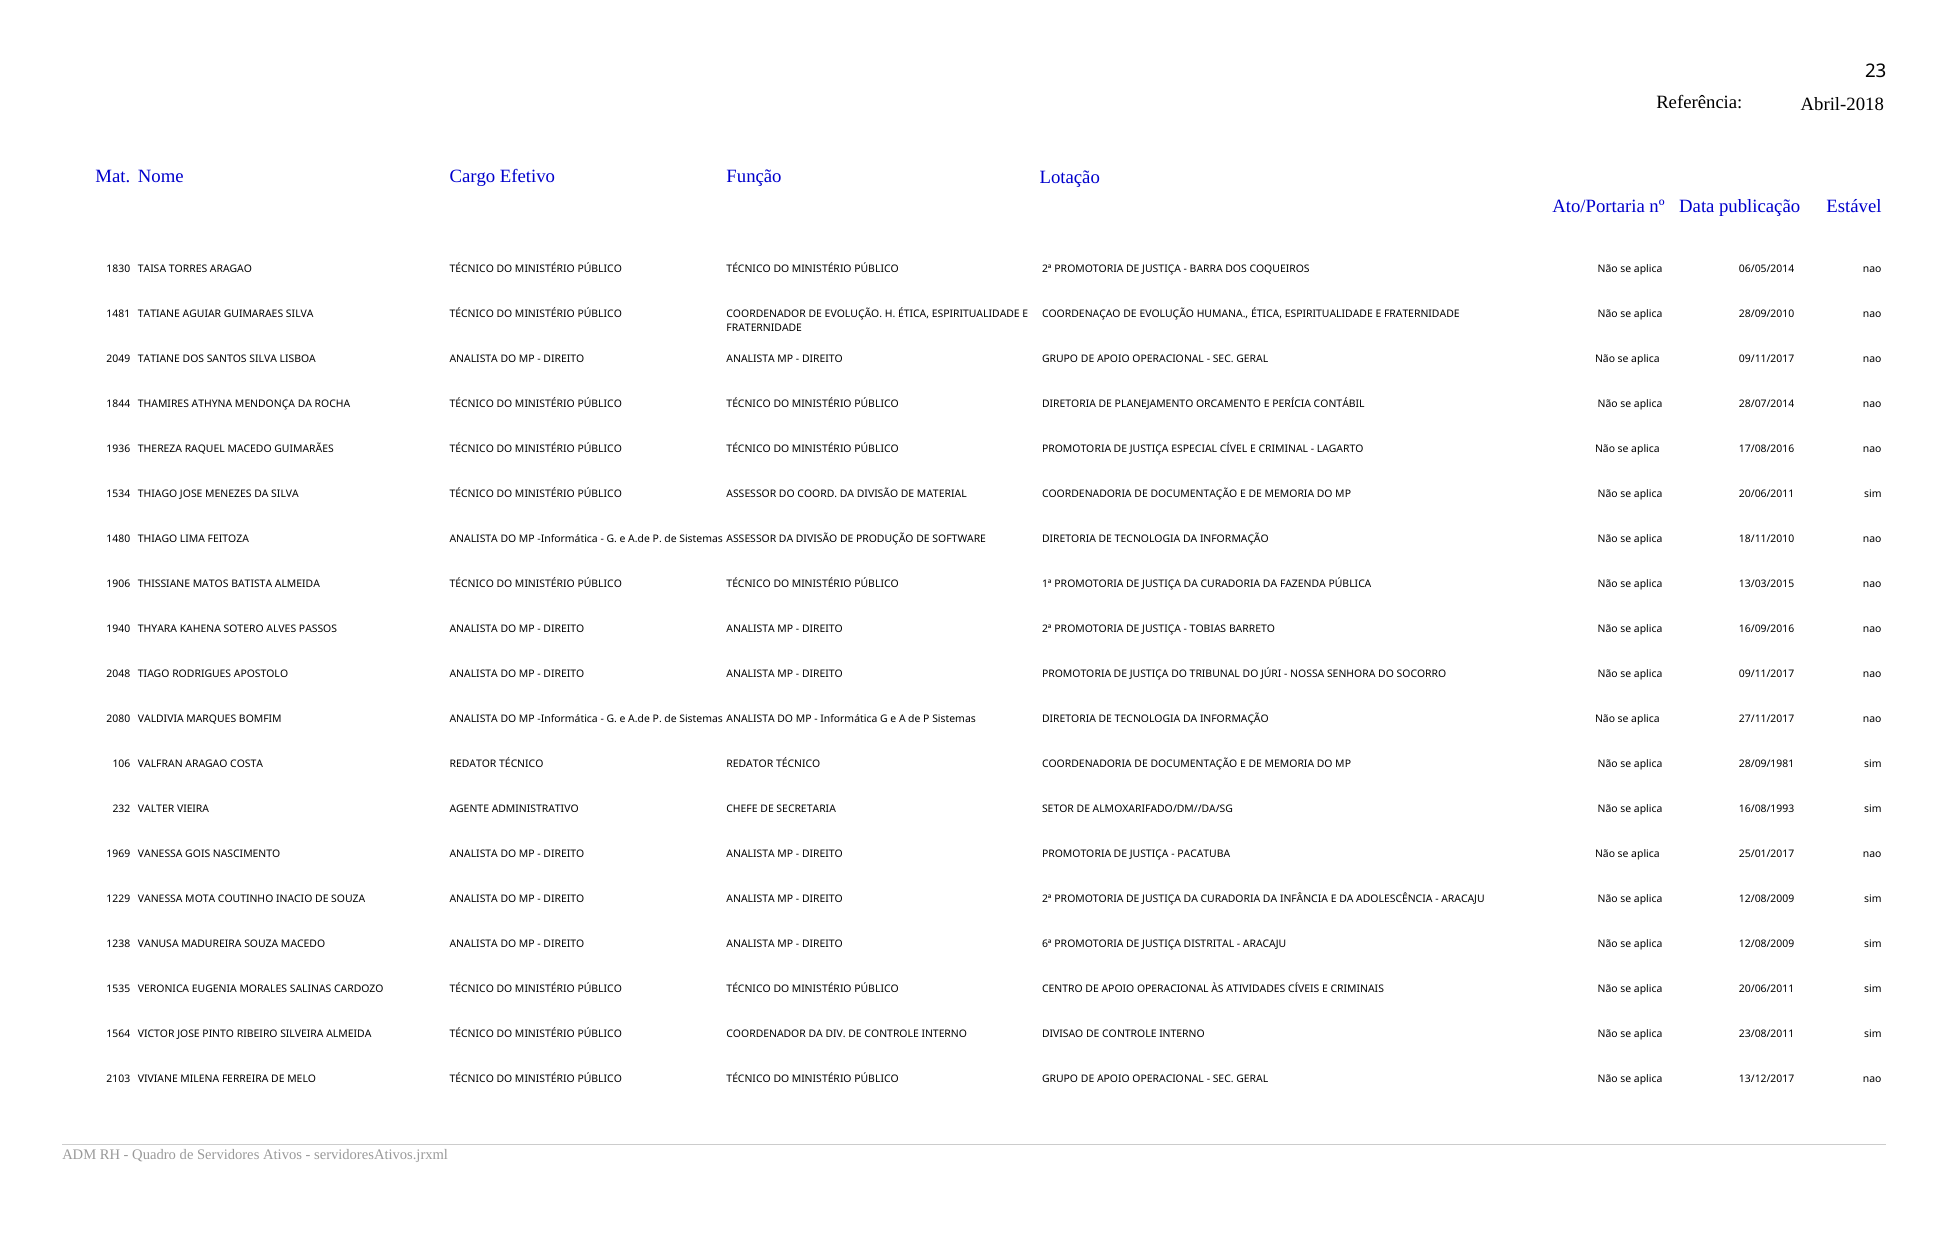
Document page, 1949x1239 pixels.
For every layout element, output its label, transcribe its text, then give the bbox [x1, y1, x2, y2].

table_cell [726, 195, 803, 225]
table_cell [1794, 711, 1803, 756]
table_cell [1794, 666, 1803, 711]
table_cell [0, 93, 1656, 121]
table_cell [0, 1116, 1948, 1144]
table_cell TÉCNICO DO MINISTÉRIO PÚBLICO [726, 1071, 1030, 1116]
table_cell TÉCNICO DO MINISTÉRIO PÚBLICO [726, 441, 1030, 486]
table_cell [1030, 981, 1042, 1026]
table_cell [1794, 801, 1803, 846]
table_cell 2ª PROMOTORIA DE JUSTIÇA - TOBIAS BARRETO [1042, 621, 1538, 666]
table_cell [1881, 166, 1948, 195]
table_cell Não se aplica [1547, 531, 1662, 576]
table_cell nao [1803, 576, 1881, 621]
table_cell CENTRO DE APOIO OPERACIONAL ÀS ATIVIDADES CÍVEIS E CRIMINAIS [1042, 981, 1538, 1026]
table_cell [1030, 351, 1042, 396]
table_cell [1030, 891, 1042, 936]
table_cell DIRETORIA DE PLANEJAMENTO ORCAMENTO E PERÍCIA CONTÁBIL [1042, 396, 1538, 441]
table_cell ANALISTA DO MP - DIREITO [449, 666, 723, 711]
table_cell [0, 57, 1731, 84]
table_cell [0, 351, 68, 396]
table_cell 1936 [68, 441, 130, 486]
table_cell [0, 123, 1948, 163]
table_cell [0, 261, 68, 306]
table_cell VALTER VIEIRA [138, 801, 443, 846]
table_header Função [726, 165, 803, 195]
table_cell sim [1803, 1026, 1881, 1071]
table_cell [1538, 1071, 1547, 1116]
table_cell 1534 [68, 486, 130, 531]
table_cell [130, 166, 138, 195]
table_header [1803, 165, 1881, 195]
table_cell TIAGO RODRIGUES APOSTOLO [138, 666, 443, 711]
table_cell [803, 166, 1039, 195]
table_header Nome [138, 165, 203, 195]
table_cell [138, 195, 203, 225]
table_cell CHEFE DE SECRETARIA [726, 801, 1030, 846]
table_cell 6ª PROMOTORIA DE JUSTIÇA DISTRITAL - ARACAJU [1042, 936, 1538, 981]
table_cell [1030, 261, 1042, 306]
table_cell ANALISTA DO MP -Informática - G. e A.de P. de Sistemas [449, 531, 723, 576]
table_cell 06/05/2014 [1662, 261, 1794, 306]
table_cell sim [1803, 936, 1881, 981]
table_cell DIRETORIA DE TECNOLOGIA DA INFORMAÇÃO [1042, 711, 1538, 756]
table_cell [1538, 1026, 1547, 1071]
table_cell [443, 1071, 449, 1116]
table_cell [0, 244, 1948, 253]
table_cell 09/11/2017 [1662, 351, 1794, 396]
table_cell [1538, 801, 1547, 846]
table_cell THEREZA RAQUEL MACEDO GUIMARÃES [138, 441, 443, 486]
table_cell 16/09/2016 [1662, 621, 1794, 666]
table_header Mat. [68, 165, 130, 195]
table_cell [1538, 576, 1547, 621]
table_cell [443, 801, 449, 846]
table_cell [1538, 981, 1547, 1026]
table_cell Não se aplica [1547, 666, 1662, 711]
table_cell TÉCNICO DO MINISTÉRIO PÚBLICO [726, 576, 1030, 621]
table_cell [203, 196, 449, 225]
table_cell COORDENADORIA DE DOCUMENTAÇÃO E DE MEMORIA DO MP [1042, 486, 1538, 531]
table_cell nao [1803, 531, 1881, 576]
table_cell [1538, 261, 1547, 306]
table_cell [130, 531, 138, 576]
table_cell [443, 261, 449, 306]
table_cell ANALISTA DO MP - DIREITO [449, 351, 723, 396]
table_cell AGENTE ADMINISTRATIVO [449, 801, 723, 846]
table_cell VANUSA MADUREIRA SOUZA MACEDO [138, 936, 443, 981]
table_cell ANALISTA DO MP - DIREITO [449, 891, 723, 936]
table_cell 2049 [68, 351, 130, 396]
table_header [1529, 165, 1664, 195]
table_cell 2080 [68, 711, 130, 756]
table_cell [0, 621, 68, 666]
table_cell GRUPO DE APOIO OPERACIONAL - SEC. GERAL [1042, 1071, 1538, 1116]
table_cell [1030, 936, 1042, 981]
table_cell [0, 1144, 62, 1168]
table_cell [443, 981, 449, 1026]
table_header Cargo Efetivo [449, 165, 684, 195]
table_cell COORDENADOR DA DIV. DE CONTROLE INTERNO [726, 1026, 1030, 1071]
table_cell THIAGO JOSE MENEZES DA SILVA [138, 486, 443, 531]
table_cell THISSIANE MATOS BATISTA ALMEIDA [138, 576, 443, 621]
table_cell 12/08/2009 [1662, 936, 1794, 981]
table_cell Não se aplica [1547, 756, 1662, 801]
table_cell [1030, 306, 1042, 351]
table_cell [130, 756, 138, 801]
table_cell 1238 [68, 936, 130, 981]
table_cell 09/11/2017 [1662, 666, 1794, 711]
table_cell [443, 846, 449, 891]
table_cell THIAGO LIMA FEITOZA [138, 531, 443, 576]
table_cell [1881, 1026, 1948, 1071]
table_cell [1196, 166, 1529, 195]
table_cell [130, 666, 138, 711]
table_cell [803, 196, 1039, 225]
table_cell [130, 1071, 138, 1116]
table_cell [130, 351, 138, 396]
table_cell sim [1803, 891, 1881, 936]
table_cell [1794, 936, 1803, 981]
table_cell [1538, 846, 1547, 891]
table_cell VERONICA EUGENIA MORALES SALINAS CARDOZO [138, 981, 443, 1026]
table_cell PROMOTORIA DE JUSTIÇA - PACATUBA [1042, 846, 1538, 891]
table_cell 2048 [68, 666, 130, 711]
table_cell ANALISTA DO MP -Informática - G. e A.de P. de Sistemas [449, 711, 723, 756]
table_cell [443, 306, 449, 351]
table_cell ANALISTA DO MP - Informática G e A de P Sistemas [726, 711, 1030, 756]
table_cell [1881, 846, 1948, 891]
table_cell [130, 621, 138, 666]
table_cell Não se aplica [1547, 261, 1662, 306]
table_cell Lotação [1039, 166, 1196, 196]
table_cell nao [1803, 846, 1881, 891]
table_cell Não se aplica [1547, 396, 1662, 441]
table_cell [0, 666, 68, 711]
table_cell TÉCNICO DO MINISTÉRIO PÚBLICO [449, 981, 723, 1026]
table_cell 16/08/1993 [1662, 801, 1794, 846]
table_cell [1881, 486, 1948, 531]
table_cell GRUPO DE APOIO OPERACIONAL - SEC. GERAL [1042, 351, 1538, 396]
table_cell [1538, 351, 1547, 396]
table_cell [68, 195, 130, 225]
table_cell VANESSA GOIS NASCIMENTO [138, 846, 443, 891]
table_cell [1881, 891, 1948, 936]
table_cell TÉCNICO DO MINISTÉRIO PÚBLICO [726, 396, 1030, 441]
table_cell [1030, 1026, 1042, 1071]
table_cell nao [1803, 396, 1881, 441]
table_cell [1538, 621, 1547, 666]
table_cell VIVIANE MILENA FERREIRA DE MELO [138, 1071, 443, 1116]
table_cell [1030, 1071, 1042, 1116]
table_cell TÉCNICO DO MINISTÉRIO PÚBLICO [449, 1071, 723, 1116]
table_cell TÉCNICO DO MINISTÉRIO PÚBLICO [449, 441, 723, 486]
table_cell [1881, 576, 1948, 621]
table_cell [1030, 756, 1042, 801]
table_cell TÉCNICO DO MINISTÉRIO PÚBLICO [449, 576, 723, 621]
table_cell TATIANE DOS SANTOS SILVA LISBOA [138, 351, 443, 396]
table_cell Não se aplica [1547, 981, 1662, 1026]
table_cell TÉCNICO DO MINISTÉRIO PÚBLICO [449, 261, 723, 306]
table_cell [443, 396, 449, 441]
table_cell [1881, 196, 1948, 225]
table_cell [1794, 891, 1803, 936]
table_cell [1881, 711, 1948, 756]
table_cell [130, 711, 138, 756]
table_cell sim [1803, 801, 1881, 846]
table_cell [1794, 621, 1803, 666]
table_cell [130, 261, 138, 306]
table_cell PROMOTORIA DE JUSTIÇA ESPECIAL CÍVEL E CRIMINAL - LAGARTO [1042, 441, 1538, 486]
table_cell Não se aplica [1547, 846, 1662, 891]
table_cell [0, 576, 68, 621]
table_cell 1940 [68, 621, 130, 666]
table_cell [1881, 261, 1948, 306]
table_cell VALFRAN ARAGAO COSTA [138, 756, 443, 801]
table_cell [130, 1026, 138, 1071]
table_cell [684, 166, 726, 195]
table_cell 23 [1731, 57, 1886, 84]
table_cell [1881, 1071, 1948, 1116]
table_cell [443, 531, 449, 576]
table_cell Estável [1803, 195, 1881, 225]
table_cell 1969 [68, 846, 130, 891]
table_cell [130, 196, 138, 225]
table_cell [130, 981, 138, 1026]
table_cell 12/08/2009 [1662, 891, 1794, 936]
table_cell REDATOR TÉCNICO [449, 756, 723, 801]
table_cell Não se aplica [1547, 441, 1662, 486]
table_cell TÉCNICO DO MINISTÉRIO PÚBLICO [449, 486, 723, 531]
table_cell 20/06/2011 [1662, 486, 1794, 531]
table_cell SETOR DE ALMOXARIFADO/DM//DA/SG [1042, 801, 1538, 846]
table_cell [1538, 891, 1547, 936]
table_cell [0, 1026, 68, 1071]
table_cell Ato/Portaria nº [1529, 195, 1664, 225]
table_cell 106 [68, 756, 130, 801]
table_cell [443, 621, 449, 666]
table_cell [130, 891, 138, 936]
table_cell PROMOTORIA DE JUSTIÇA DO TRIBUNAL DO JÚRI - NOSSA SENHORA DO SOCORRO [1042, 666, 1538, 711]
table_cell [443, 936, 449, 981]
table_cell ANALISTA MP - DIREITO [726, 351, 1030, 396]
table_cell [1881, 306, 1948, 351]
table_cell Referência: [1656, 91, 1754, 123]
table_cell ANALISTA MP - DIREITO [726, 846, 1030, 891]
table_cell [1881, 756, 1948, 801]
table_cell THAMIRES ATHYNA MENDONÇA DA ROCHA [138, 396, 443, 441]
table_cell ANALISTA DO MP - DIREITO [449, 846, 723, 891]
table_header [1665, 165, 1800, 195]
table_cell 13/12/2017 [1662, 1071, 1794, 1116]
table_cell [443, 1026, 449, 1071]
table_cell [0, 711, 68, 756]
table_cell [1030, 711, 1042, 756]
table_cell [1886, 57, 1948, 84]
table_cell [1794, 531, 1803, 576]
table_cell COORDENADOR DE EVOLUÇÃO. H. ÉTICA, ESPIRITUALIDADE E FRATERNIDADE [726, 306, 1030, 351]
table_cell [0, 166, 68, 195]
table_cell 25/01/2017 [1662, 846, 1794, 891]
table_cell [443, 756, 449, 801]
table_cell [1884, 93, 1948, 121]
table_cell [1881, 441, 1948, 486]
table_cell Não se aplica [1547, 486, 1662, 531]
table_cell 1481 [68, 306, 130, 351]
table_cell [0, 396, 68, 441]
table_cell Não se aplica [1547, 711, 1662, 756]
table_cell 232 [68, 801, 130, 846]
table_cell [130, 306, 138, 351]
table_cell [0, 801, 68, 846]
table_cell [1030, 531, 1042, 576]
table_cell [0, 936, 68, 981]
table_cell nao [1803, 621, 1881, 666]
table_cell [1030, 396, 1042, 441]
table_cell [1794, 441, 1803, 486]
table_cell nao [1803, 666, 1881, 711]
table_cell [1030, 801, 1042, 846]
table_cell 1480 [68, 531, 130, 576]
table_cell [1881, 666, 1948, 711]
table_cell [0, 1071, 68, 1116]
table_cell [1030, 621, 1042, 666]
table_cell 28/09/2010 [1662, 306, 1794, 351]
table_cell sim [1803, 486, 1881, 531]
table_cell nao [1803, 441, 1881, 486]
table_cell [1538, 441, 1547, 486]
table_cell [1538, 531, 1547, 576]
table_cell [1881, 801, 1948, 846]
table_cell 1906 [68, 576, 130, 621]
table_cell Não se aplica [1547, 621, 1662, 666]
table_cell ANALISTA DO MP - DIREITO [449, 936, 723, 981]
table_cell [1538, 396, 1547, 441]
table_cell [1030, 846, 1042, 891]
table_cell 2ª PROMOTORIA DE JUSTIÇA DA CURADORIA DA INFÂNCIA E DA ADOLESCÊNCIA - ARACAJU [1042, 891, 1538, 936]
table_cell [130, 396, 138, 441]
table_cell [443, 576, 449, 621]
table_cell VICTOR JOSE PINTO RIBEIRO SILVEIRA ALMEIDA [138, 1026, 443, 1071]
table_cell TÉCNICO DO MINISTÉRIO PÚBLICO [449, 1026, 723, 1071]
table_cell nao [1803, 351, 1881, 396]
table_cell 1830 [68, 261, 130, 306]
table_cell DIVISAO DE CONTROLE INTERNO [1042, 1026, 1538, 1071]
table_cell [1538, 756, 1547, 801]
table_cell 1844 [68, 396, 130, 441]
table_cell nao [1803, 261, 1881, 306]
table_cell Não se aplica [1547, 891, 1662, 936]
table_cell [0, 441, 68, 486]
table_cell [443, 441, 449, 486]
table_cell [443, 666, 449, 711]
table_cell Não se aplica [1547, 306, 1662, 351]
table_cell [1886, 1144, 1948, 1168]
table_cell [0, 85, 1948, 91]
table_cell TÉCNICO DO MINISTÉRIO PÚBLICO [726, 261, 1030, 306]
table_cell 2ª PROMOTORIA DE JUSTIÇA - BARRA DOS COQUEIROS [1042, 261, 1538, 306]
table_cell [1030, 441, 1042, 486]
table_cell [1196, 196, 1529, 225]
table_cell ANALISTA DO MP - DIREITO [449, 621, 723, 666]
table_cell Não se aplica [1547, 576, 1662, 621]
table_cell Abril-2018 [1756, 93, 1884, 121]
table_cell [1538, 486, 1547, 531]
table_cell [203, 166, 449, 195]
table_cell nao [1803, 1071, 1881, 1116]
table_cell ANALISTA MP - DIREITO [726, 621, 1030, 666]
table_cell 18/11/2010 [1662, 531, 1794, 576]
table_cell Não se aplica [1547, 1026, 1662, 1071]
table_cell THYARA KAHENA SOTERO ALVES PASSOS [138, 621, 443, 666]
table_cell [0, 531, 68, 576]
table_cell ANALISTA MP - DIREITO [726, 891, 1030, 936]
table_cell [1538, 666, 1547, 711]
table_cell [0, 756, 68, 801]
table_cell [1794, 1026, 1803, 1071]
table_cell REDATOR TÉCNICO [726, 756, 1030, 801]
table_cell [1030, 576, 1042, 621]
table_cell Não se aplica [1547, 351, 1662, 396]
table_cell VALDIVIA MARQUES BOMFIM [138, 711, 443, 756]
table_cell [443, 711, 449, 756]
table_cell Não se aplica [1547, 801, 1662, 846]
table_cell [1794, 1071, 1803, 1116]
table_cell sim [1803, 981, 1881, 1026]
table_cell [1794, 261, 1803, 306]
table_cell [0, 846, 68, 891]
table_cell 2103 [68, 1071, 130, 1116]
table_cell 1229 [68, 891, 130, 936]
table_cell [130, 486, 138, 531]
table_cell [1881, 531, 1948, 576]
table_cell [1538, 306, 1547, 351]
table_cell TÉCNICO DO MINISTÉRIO PÚBLICO [449, 306, 723, 351]
table_cell TAISA TORRES ARAGAO [138, 261, 443, 306]
table_cell [0, 225, 1948, 244]
table_cell TATIANE AGUIAR GUIMARAES SILVA [138, 306, 443, 351]
table_cell [1030, 486, 1042, 531]
table_cell [443, 891, 449, 936]
table_cell 1ª PROMOTORIA DE JUSTIÇA DA CURADORIA DA FAZENDA PÚBLICA [1042, 576, 1538, 621]
table_cell VANESSA MOTA COUTINHO INACIO DE SOUZA [138, 891, 443, 936]
table_cell [1794, 351, 1803, 396]
table_cell [1039, 196, 1196, 225]
table_cell [130, 936, 138, 981]
table_cell 23/08/2011 [1662, 1026, 1794, 1071]
table_cell ASSESSOR DA DIVISÃO DE PRODUÇÃO DE SOFTWARE [726, 531, 1030, 576]
table_cell [1881, 936, 1948, 981]
table_cell Não se aplica [1547, 936, 1662, 981]
table_cell [1881, 621, 1948, 666]
table_cell [1881, 351, 1948, 396]
table_cell ASSESSOR DO COORD. DA DIVISÃO DE MATERIAL [726, 486, 1030, 531]
table_cell sim [1803, 756, 1881, 801]
table_cell ADM RH - Quadro de Servidores Ativos - servidoresAtivos.jrxml [62, 1145, 1886, 1168]
table_cell 1535 [68, 981, 130, 1026]
table_cell nao [1803, 306, 1881, 351]
table_cell [130, 576, 138, 621]
table_cell [1794, 981, 1803, 1026]
table_cell [1794, 756, 1803, 801]
table_cell [0, 306, 68, 351]
table_cell 1564 [68, 1026, 130, 1071]
table_cell 28/09/1981 [1662, 756, 1794, 801]
table_cell [1794, 396, 1803, 441]
table_cell [1881, 396, 1948, 441]
table_cell [0, 891, 68, 936]
table_cell ANALISTA MP - DIREITO [726, 666, 1030, 711]
table_cell 17/08/2016 [1662, 441, 1794, 486]
table_cell [0, 486, 68, 531]
table_cell TÉCNICO DO MINISTÉRIO PÚBLICO [449, 396, 723, 441]
table_cell [130, 801, 138, 846]
table_cell [443, 351, 449, 396]
table_cell [1794, 486, 1803, 531]
table_cell ANALISTA MP - DIREITO [726, 936, 1030, 981]
table_cell [684, 196, 726, 225]
table_cell [130, 846, 138, 891]
table_cell [1794, 306, 1803, 351]
table_cell nao [1803, 711, 1881, 756]
table_cell [443, 486, 449, 531]
table_cell [0, 981, 68, 1026]
table_cell [0, 196, 68, 225]
table_cell DIRETORIA DE TECNOLOGIA DA INFORMAÇÃO [1042, 531, 1538, 576]
table_cell [449, 195, 684, 225]
table_cell [0, 253, 1948, 261]
table_cell [1794, 846, 1803, 891]
table_cell 28/07/2014 [1662, 396, 1794, 441]
table_cell [1030, 666, 1042, 711]
table_cell Data publicação [1665, 195, 1800, 225]
table_cell 13/03/2015 [1662, 576, 1794, 621]
table_header [0, 0, 1948, 57]
table_cell COORDENAÇAO DE EVOLUÇÃO HUMANA., ÉTICA, ESPIRITUALIDADE E FRATERNIDADE [1042, 306, 1538, 351]
table_cell Não se aplica [1547, 1071, 1662, 1116]
table_cell [1538, 936, 1547, 981]
table_cell [1794, 576, 1803, 621]
table_cell 20/06/2011 [1662, 981, 1794, 1026]
table_cell 27/11/2017 [1662, 711, 1794, 756]
table_cell COORDENADORIA DE DOCUMENTAÇÃO E DE MEMORIA DO MP [1042, 756, 1538, 801]
table_cell [130, 441, 138, 486]
table_cell TÉCNICO DO MINISTÉRIO PÚBLICO [726, 981, 1030, 1026]
table_cell [1881, 981, 1948, 1026]
table_cell [1538, 711, 1547, 756]
